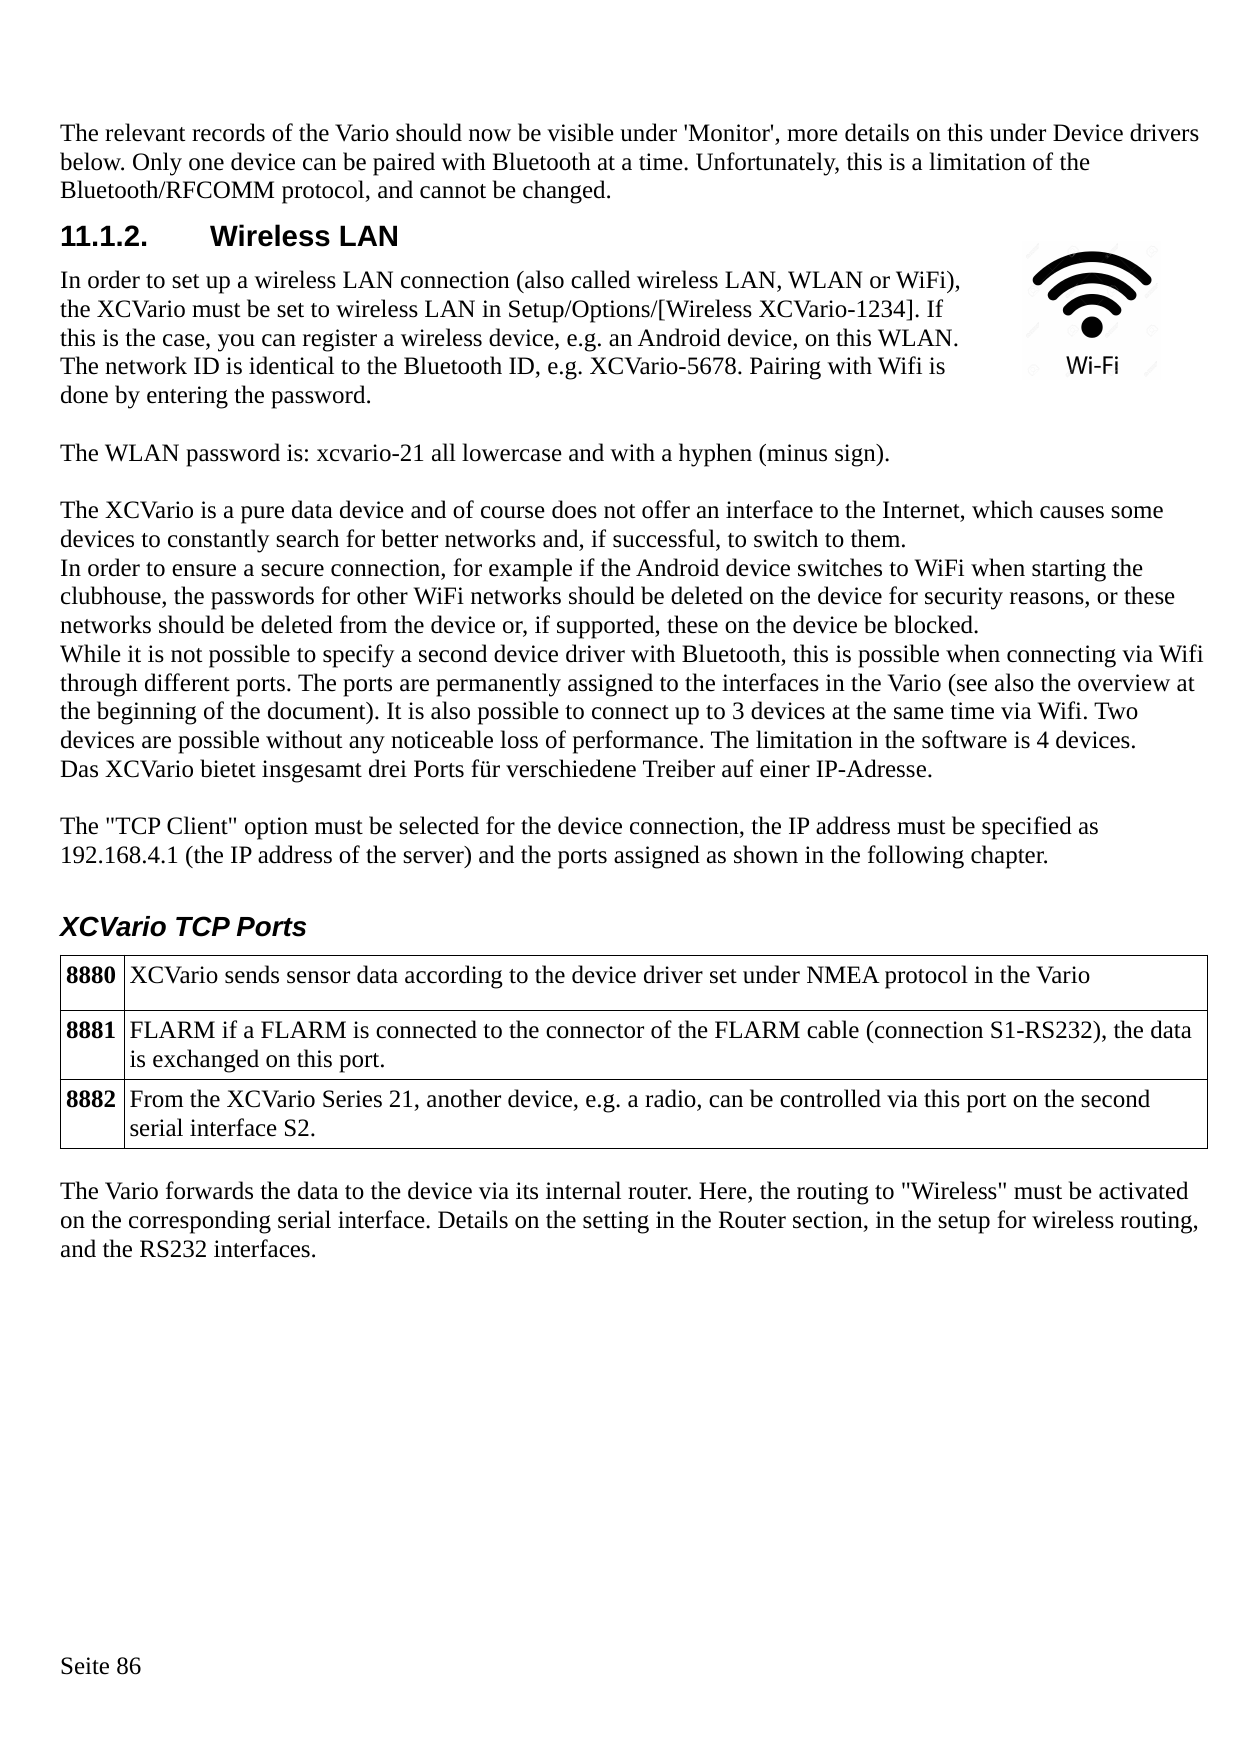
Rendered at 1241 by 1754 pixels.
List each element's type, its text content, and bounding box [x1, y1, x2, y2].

table_header XCVario sends sensor data according to the device driver set under NMEA protocol in the Vario [125, 956, 1207, 1009]
table_cell From the XCVario Series 21, another device, e.g. a radio, can be controlled via this port on the second serial interface S2. [125, 1080, 1207, 1148]
table_cell 8881 [61, 1011, 124, 1078]
table_cell FLARM if a FLARM is connected to the connector of the FLARM cable (connection S1-RS232), the data is exchanged on this port. [125, 1011, 1207, 1078]
subtitle Wireless LAN [60, 219, 1207, 253]
table_header 8880 [61, 956, 124, 1009]
subtitle XCVario TCP Ports [60, 910, 1207, 942]
text Das XCVario bietet insgesamt drei Ports für verschiedene Treiber auf einer IP-Adresse. [60, 754, 1207, 783]
text In order to set up a wireless LAN connection (also called wireless LAN, WLAN or WiFi), the XCVario must be set to wireless LAN in Setup/Options/[Wireless XCVario-1234]. If this is the case, you can register a wireless device, e.g. an Android device, on this WLAN. The network ID is identical to the Bluetooth ID, e.g. XCVario-5678. Pairing with Wifi is done by entering the password. [60, 265, 1207, 409]
text The "TCP Client" option must be selected for the device connection, the IP address must be specified as 192.168.4.1 (the IP address of the server) and the ports assigned as shown in the following chapter. [60, 811, 1207, 869]
text The Vario forwards the data to the device via its internal router. Here, the routing to "Wireless" must be activated on the corresponding serial interface. Details on the setting in the Router section, in the setup for wireless routing, and the RS232 interfaces. [60, 1176, 1207, 1263]
text The WLAN password is: xcvario-21 all lowercase and with a hyphen (minus sign). The XCVario is a pure data device and of course does not offer an interface to the Internet, which causes some devices to constantly search for better networks and, if successful, to switch to them. In order to ensure a secure connection, for example if the Android device switches to WiFi when starting the clubhouse, the passwords for other WiFi networks should be deleted on the device for security reasons, or these networks should be deleted from the device or, if supported, these on the device be blocked. While it is not possible to specify a second device driver with Bluetooth, this is possible when connecting via Wifi through different ports. The ports are permanently assigned to the interfaces in the Vario (see also the overview at the beginning of the document). It is also possible to connect up to 3 devices at the same time via Wifi. Two devices are possible without any noticeable loss of performance. The limitation in the software is 4 devices. [60, 438, 1207, 754]
picture [1022, 241, 1162, 380]
table_cell 8882 [61, 1080, 124, 1148]
text The relevant records of the Vario should now be visible under 'Monitor', more details on this under Device drivers below. Only one device can be paired with Bluetooth at a time. Unfortunately, this is a limitation of the Bluetooth/RFCOMM protocol, and cannot be changed. [60, 118, 1207, 204]
